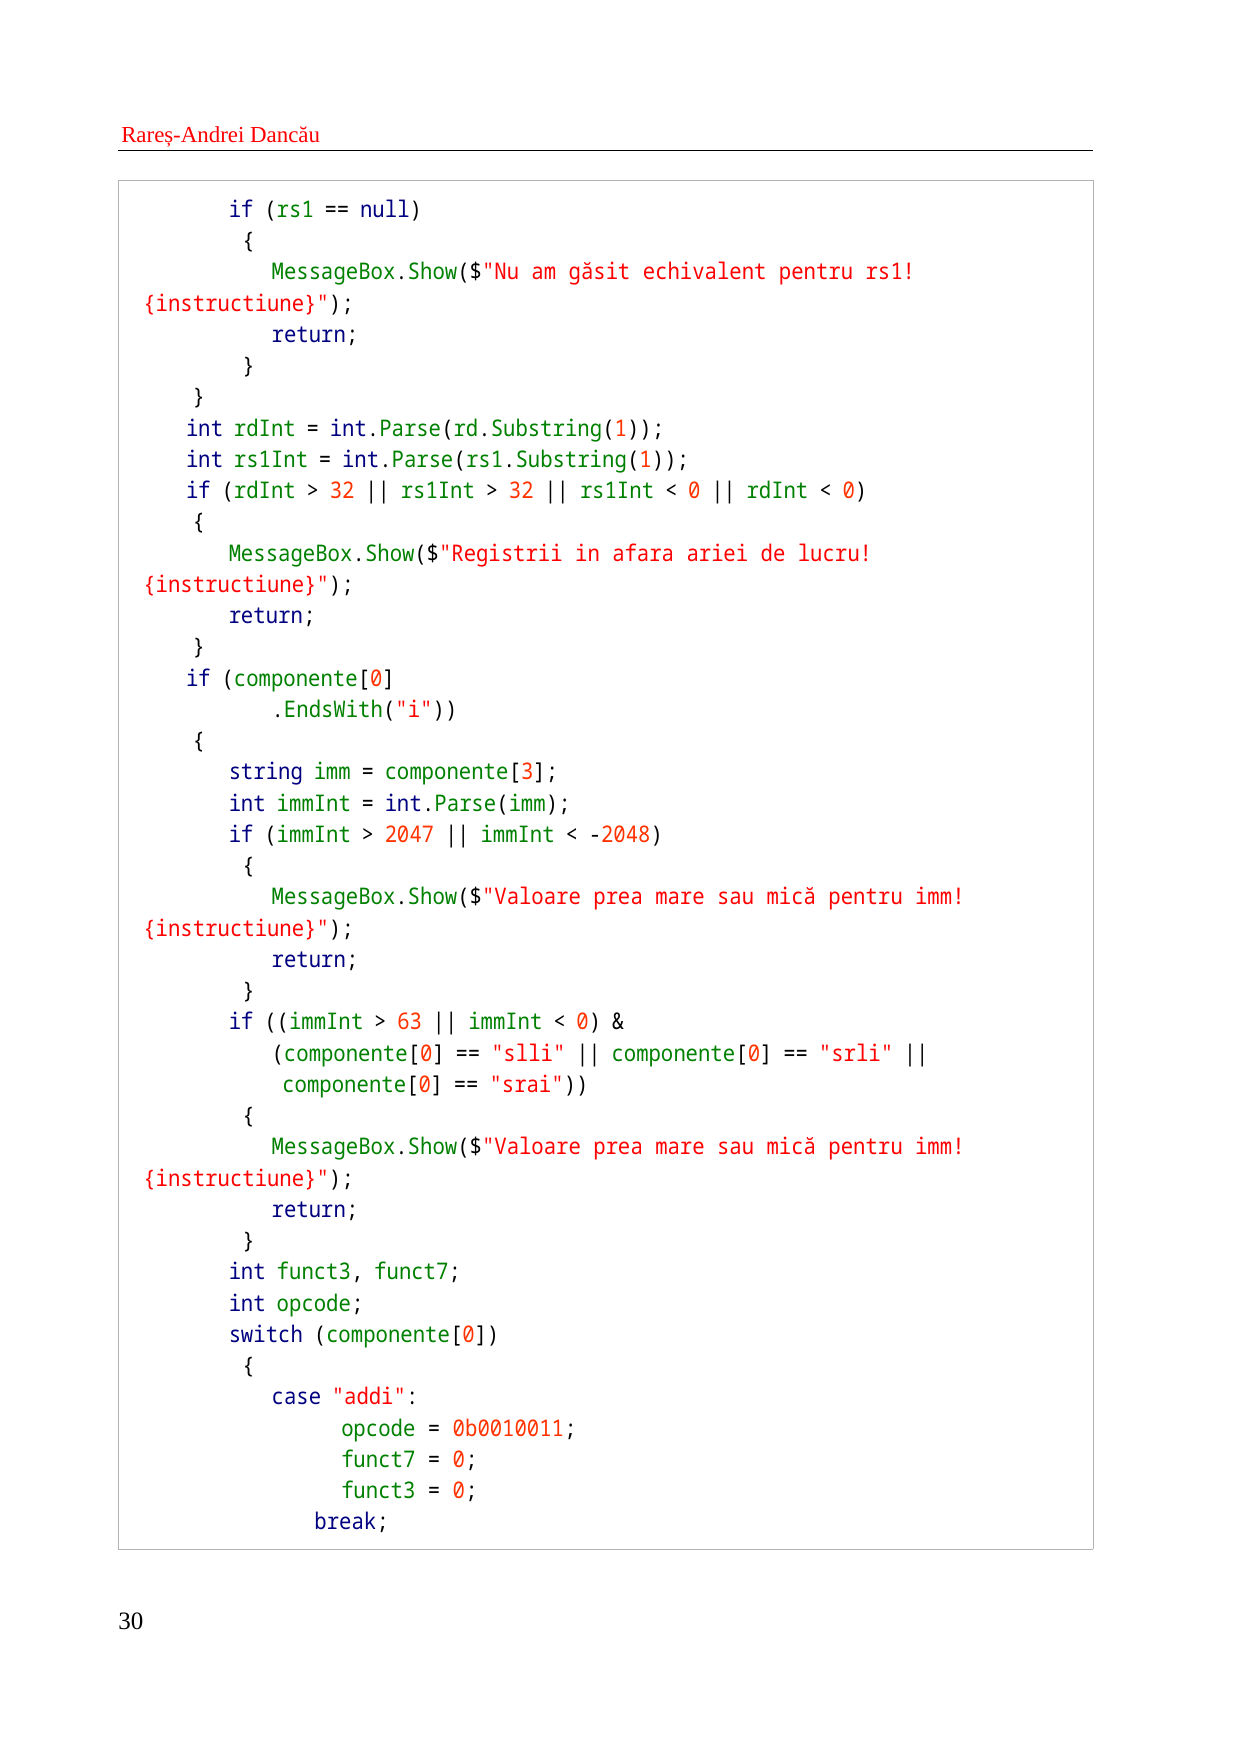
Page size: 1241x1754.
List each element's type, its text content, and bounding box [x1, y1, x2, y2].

text { [119, 211, 1093, 243]
text switch (componente[0]) [119, 1305, 1093, 1336]
text } [119, 961, 1093, 993]
text componente[0] == "srai")) [119, 1055, 1093, 1086]
text { [119, 711, 1093, 743]
text } [119, 1211, 1093, 1243]
text return; [119, 930, 1093, 961]
text string imm = componente[3]; [119, 743, 1093, 774]
text funct7 = 0; [119, 1430, 1093, 1461]
text if (immInt > 2047 || immInt < -2048) [119, 805, 1093, 836]
text if (componente[0] [119, 649, 1093, 680]
text case "addi": [119, 1368, 1093, 1399]
text funct3 = 0; [119, 1461, 1093, 1493]
text { [119, 1086, 1093, 1118]
text .EndsWith("i")) [119, 680, 1093, 711]
text if (rs1 == null) [119, 181, 1093, 211]
text int funct3, funct7; [119, 1243, 1093, 1274]
text (componente[0] == "slli" || componente[0] == "srli" || [119, 1024, 1093, 1055]
text MessageBox.Show($"Valoare prea mare sau mică pentru imm! {instructiune}"); [119, 868, 1093, 930]
text MessageBox.Show($"Valoare prea mare sau mică pentru imm! {instructiune}"); [119, 1118, 1093, 1180]
text MessageBox.Show($"Registrii in afara ariei de lucru! {instructiune}"); [119, 524, 1093, 586]
text { [119, 836, 1093, 868]
text int rdInt = int.Parse(rd.Substring(1)); [119, 399, 1093, 430]
text { [119, 1336, 1093, 1368]
text if (rdInt > 32 || rs1Int > 32 || rs1Int < 0 || rdInt < 0) [119, 461, 1093, 493]
text } [119, 368, 1093, 399]
text { [119, 493, 1093, 524]
text } [119, 336, 1093, 368]
text return; [119, 586, 1093, 618]
text } [119, 618, 1093, 649]
text return; [119, 305, 1093, 336]
text break; [119, 1493, 1093, 1549]
text int rs1Int = int.Parse(rs1.Substring(1)); [119, 430, 1093, 461]
text opcode = 0b0010011; [119, 1399, 1093, 1430]
text MessageBox.Show($"Nu am găsit echivalent pentru rs1! {instructiune}"); [119, 243, 1093, 305]
text if ((immInt > 63 || immInt < 0) & [119, 993, 1093, 1024]
text int immInt = int.Parse(imm); [119, 774, 1093, 805]
text return; [119, 1180, 1093, 1211]
text int opcode; [119, 1274, 1093, 1305]
